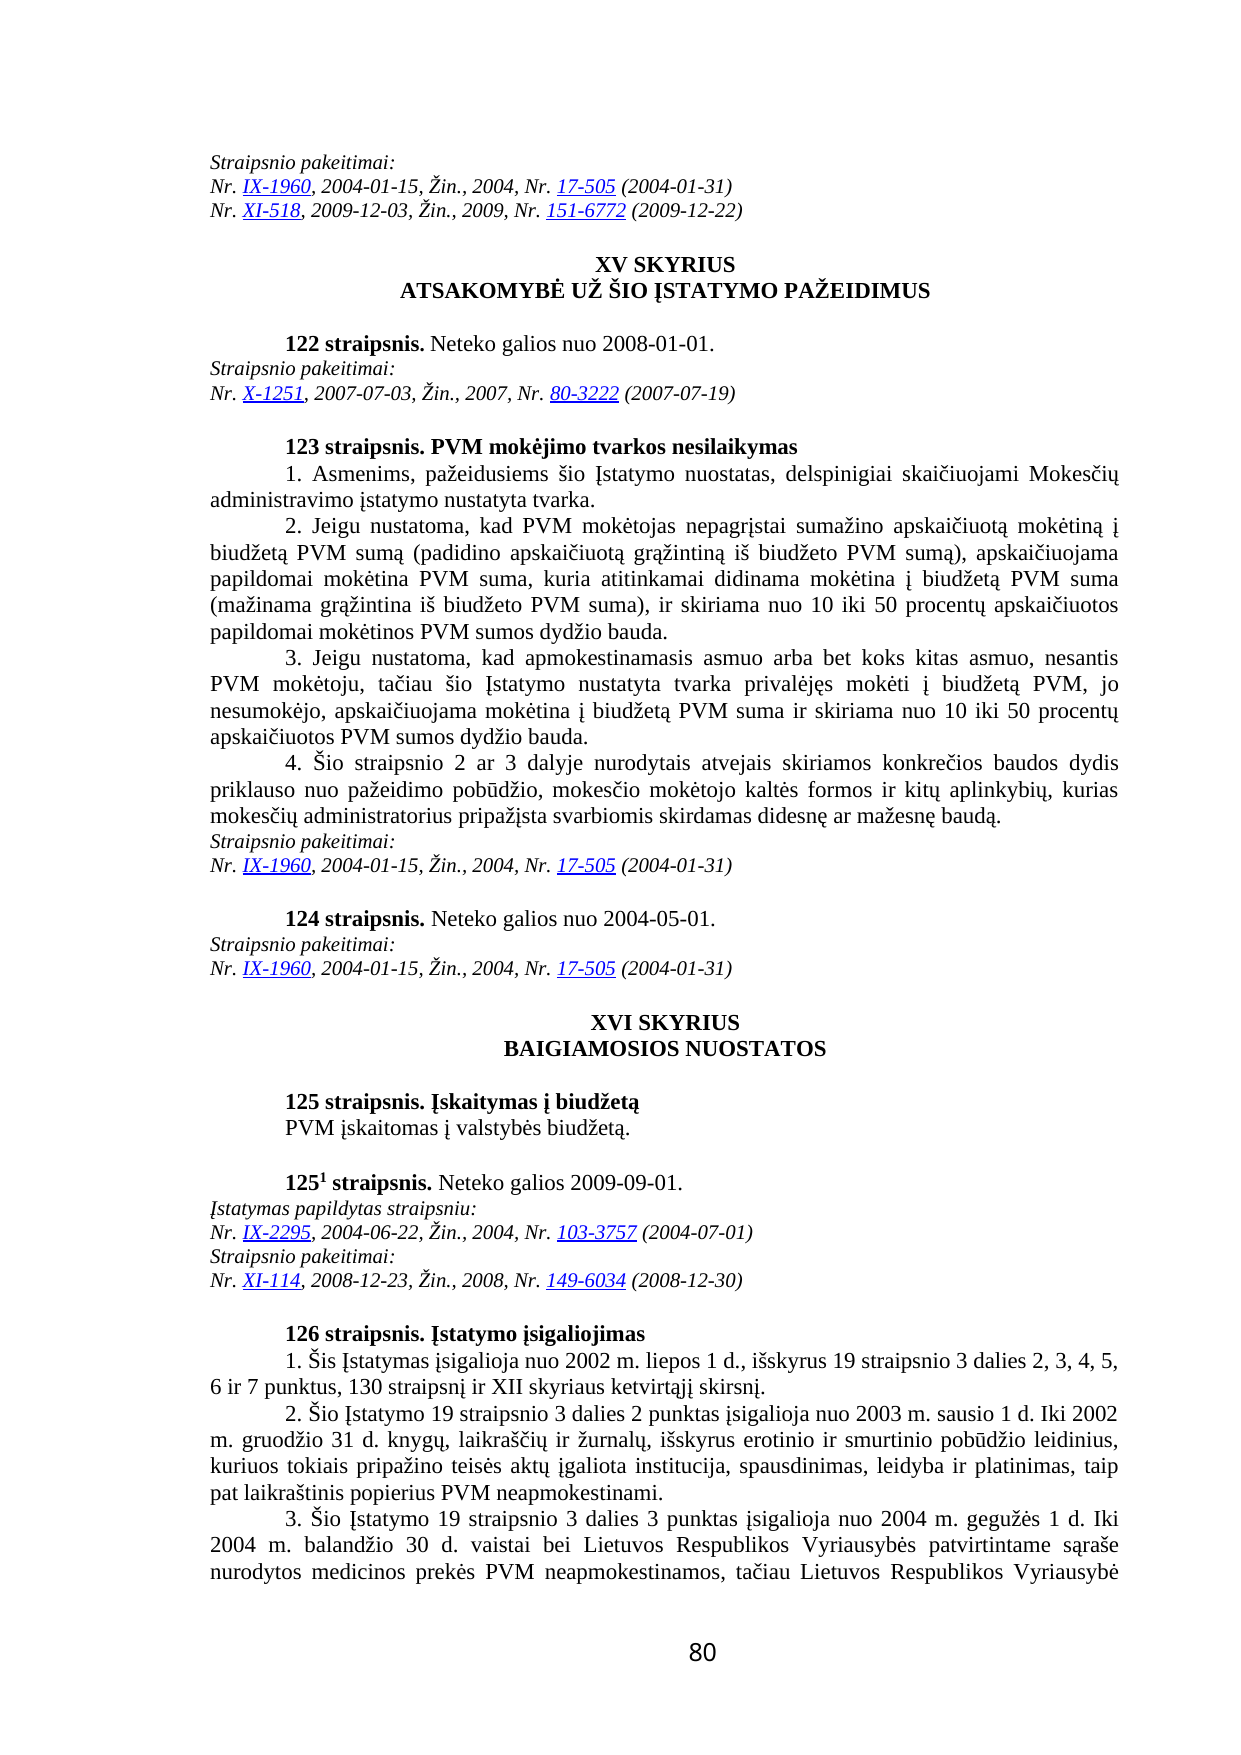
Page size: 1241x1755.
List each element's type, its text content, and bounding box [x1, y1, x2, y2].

text Nr. XI-114, 2008-12-23, Žin., 2008, Nr. 149-6034 (2008-12-30) [210, 1268, 1120, 1292]
text 3. Jeigu nustatoma, kad apmokestinamasis asmuo arba bet koks kitas asmuo, nesantis PVM mokėtoju, tačiau šio Įstatymo nustatyta tvarka privalėjęs mokėti į biudžetą PVM, jo nesumokėjo, apskaičiuojama mokėtina į biudžetą PVM suma ir skiriama nuo 10 iki 50 procentų apskaičiuotos PVM sumos dydžio bauda. [210, 644, 1120, 749]
text XVI SKYRIUS [210, 1009, 1120, 1035]
text 3. Šio Įstatymo 19 straipsnio 3 dalies 3 punktas įsigalioja nuo 2004 m. gegužės 1 d. Iki 2004 m. balandžio 30 d. vaistai bei Lietuvos Respublikos Vyriausybės patvirtintame sąraše nurodytos medicinos prekės PVM neapmokestinamos, tačiau Lietuvos Respublikos Vyriausybė [210, 1505, 1120, 1584]
text Nr. IX-1960, 2004-01-15, Žin., 2004, Nr. 17-505 (2004-01-31) [210, 174, 1120, 198]
text 2. Jeigu nustatoma, kad PVM mokėtojas nepagrįstai sumažino apskaičiuotą mokėtiną į biudžetą PVM sumą (padidino apskaičiuotą grąžintiną iš biudžeto PVM sumą), apskaičiuojama papildomai mokėtina PVM suma, kuria atitinkamai didinama mokėtina į biudžetą PVM suma (mažinama grąžintina iš biudžeto PVM suma), ir skiriama nuo 10 iki 50 procentų apskaičiuotos papildomai mokėtinos PVM sumos dydžio bauda. [210, 512, 1120, 644]
text BAIGIAMOSIOS NUOSTATOS [210, 1035, 1120, 1061]
text Straipsnio pakeitimai: [210, 828, 1120, 853]
text PVM įskaitomas į valstybės biudžetą. [210, 1114, 1120, 1140]
text 126 straipsnis. Įstatymo įsigaliojimas [210, 1321, 1120, 1347]
text Nr. IX-1960, 2004-01-15, Žin., 2004, Nr. 17-505 (2004-01-31) [210, 853, 1120, 877]
text 125 straipsnis. Įskaitymas į biudžetą [210, 1088, 1120, 1114]
text Nr. IX-1960, 2004-01-15, Žin., 2004, Nr. 17-505 (2004-01-31) [210, 956, 1120, 980]
text Straipsnio pakeitimai: [210, 932, 1120, 956]
text Straipsnio pakeitimai: [210, 150, 1120, 174]
text 1251 straipsnis. Neteko galios 2009-09-01. [210, 1169, 1120, 1196]
text 124 straipsnis. Neteko galios nuo 2004-05-01. [210, 905, 1120, 932]
text 4. Šio straipsnio 2 ar 3 dalyje nurodytais atvejais skiriamos konkrečios baudos dydis priklauso nuo pažeidimo pobūdžio, mokesčio mokėtojo kaltės formos ir kitų aplinkybių, kurias mokesčių administratorius pripažįsta svarbiomis skirdamas didesnę ar mažesnę baudą. [210, 749, 1120, 828]
text Nr. X-1251, 2007-07-03, Žin., 2007, Nr. 80-3222 (2007-07-19) [210, 380, 1120, 404]
text Įstatymas papildytas straipsniu: [210, 1196, 1120, 1219]
text 1. Asmenims, pažeidusiems šio Įstatymo nuostatas, delspinigiai skaičiuojami Mokesčių administravimo įstatymo nustatyta tvarka. [210, 459, 1120, 512]
text Nr. IX-2295, 2004-06-22, Žin., 2004, Nr. 103-3757 (2004-07-01) [210, 1219, 1120, 1244]
text XV SKYRIUS [210, 251, 1120, 277]
text Nr. XI-518, 2009-12-03, Žin., 2009, Nr. 151-6772 (2009-12-22) [210, 198, 1120, 222]
text Straipsnio pakeitimai: [210, 1244, 1120, 1268]
text 1. Šis Įstatymas įsigalioja nuo 2002 m. liepos 1 d., išskyrus 19 straipsnio 3 dalies 2, 3, 4, 5, 6 ir 7 punktus, 130 straipsnį ir XII skyriaus ketvirtąjį skirsnį. [210, 1347, 1120, 1399]
text 122 straipsnis. Neteko galios nuo 2008-01-01. [210, 330, 1120, 356]
text 123 straipsnis. PVM mokėjimo tvarkos nesilaikymas [210, 433, 1120, 459]
text ATSAKOMYBĖ UŽ ŠIO ĮSTATYMO PAŽEIDIMUS [210, 277, 1120, 304]
text Straipsnio pakeitimai: [210, 356, 1120, 380]
text 2. Šio Įstatymo 19 straipsnio 3 dalies 2 punktas įsigalioja nuo 2003 m. sausio 1 d. Iki 2002 m. gruodžio 31 d. knygų, laikraščių ir žurnalų, išskyrus erotinio ir smurtinio pobūdžio leidinius, kuriuos tokiais pripažino teisės aktų įgaliota institucija, spausdinimas, leidyba ir platinimas, taip pat laikraštinis popierius PVM neapmokestinami. [210, 1399, 1120, 1505]
